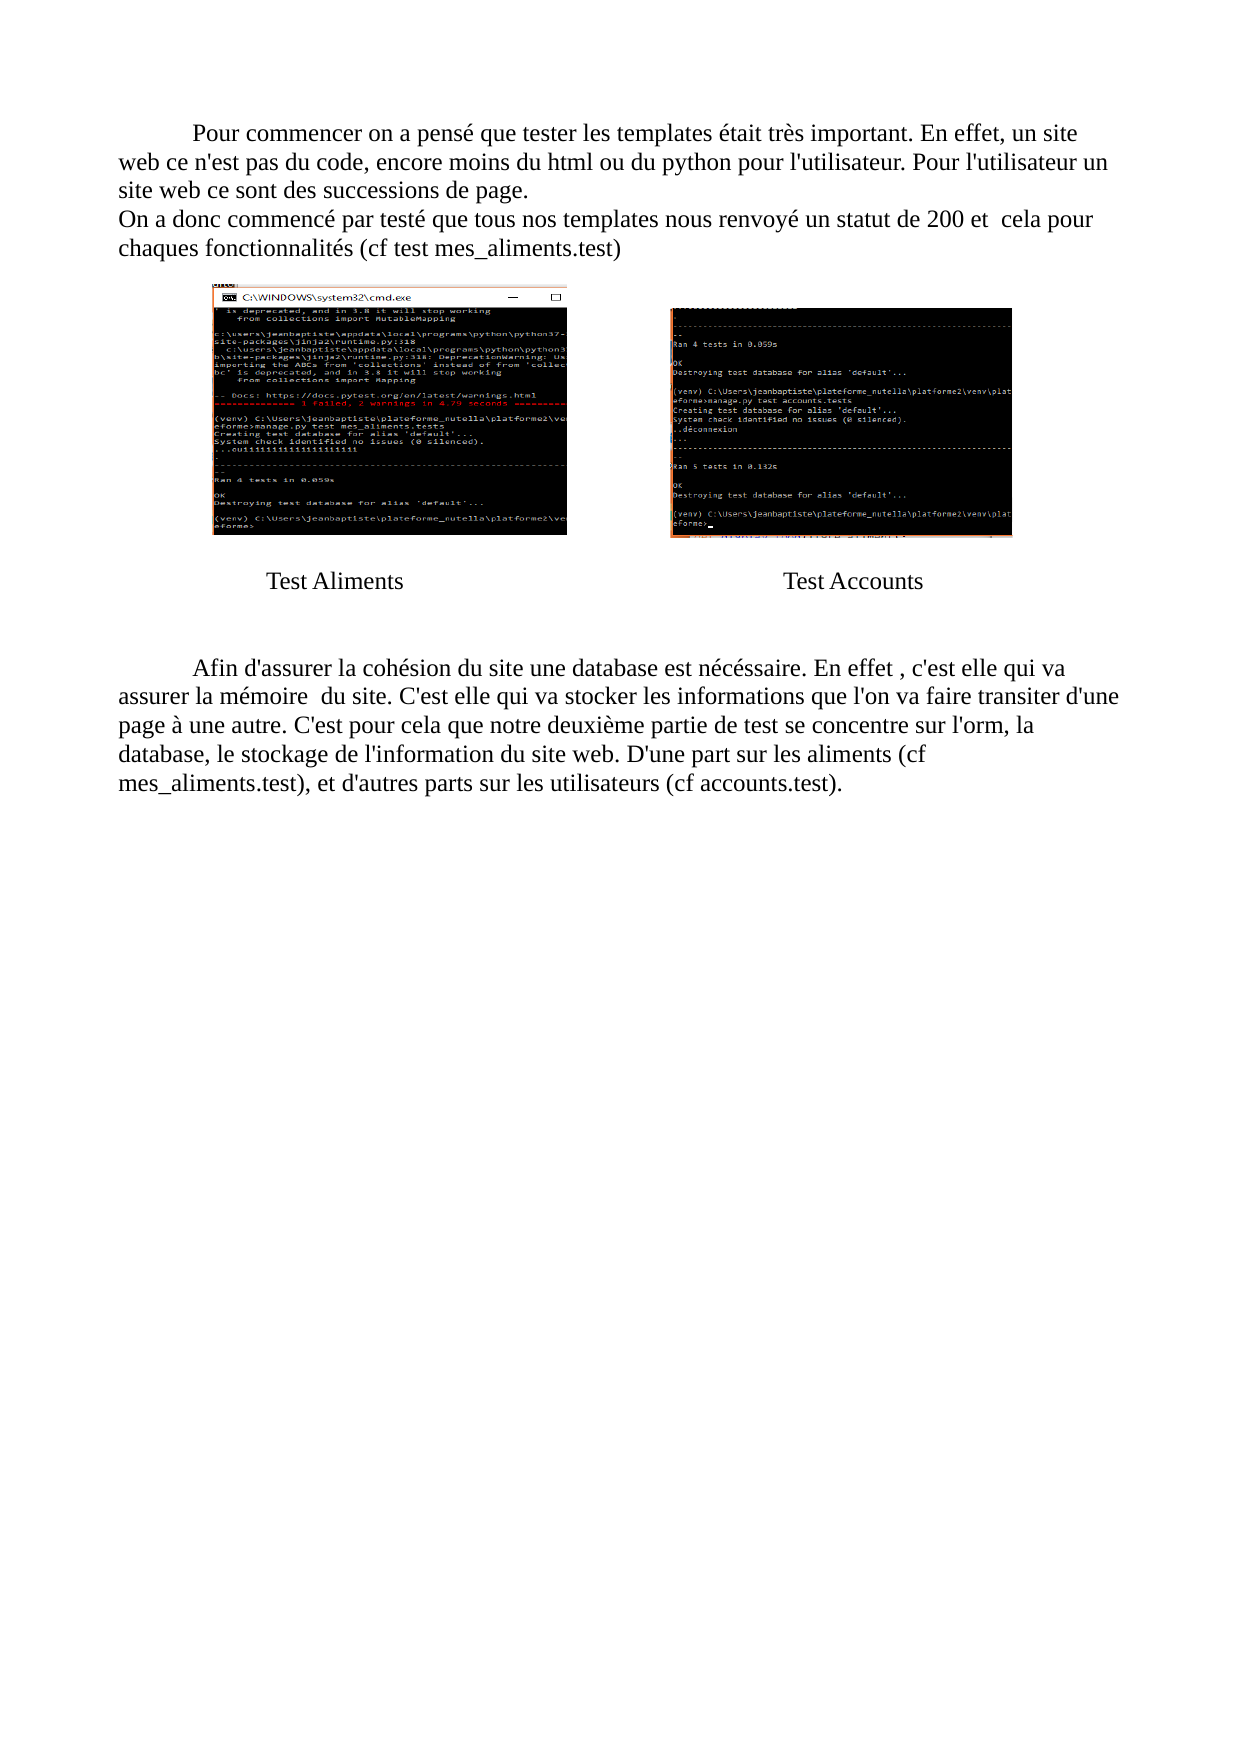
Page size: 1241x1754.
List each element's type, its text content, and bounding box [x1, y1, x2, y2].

text Test Aliments Test Accounts [118, 566, 1122, 595]
text On a donc commencé par testé que tous nos templates nous renvoyé un statut de 200 et cela pour chaques fonctionnalités (cf test mes_aliments.test) [118, 204, 1122, 262]
picture [670, 308, 1013, 538]
text Afin d'assurer la cohésion du site une database est nécéssaire. En effet , c'est elle qui va assurer la mémoire du site. C'est elle qui va stocker les informations que l'on va faire transiter d'une page à une autre. C'est pour cela que notre deuxième partie de test se concentre sur l'orm, la database, le stockage de l'information du site web. D'une part sur les aliments (cf mes_aliments.test), et d'autres parts sur les utilisateurs (cf accounts.test). [118, 653, 1122, 796]
text Pour commencer on a pensé que tester les templates était très important. En effet, un site web ce n'est pas du code, encore moins du html ou du python pour l'utilisateur. Pour l'utilisateur un site web ce sont des successions de page. [118, 118, 1122, 204]
picture [212, 284, 567, 535]
